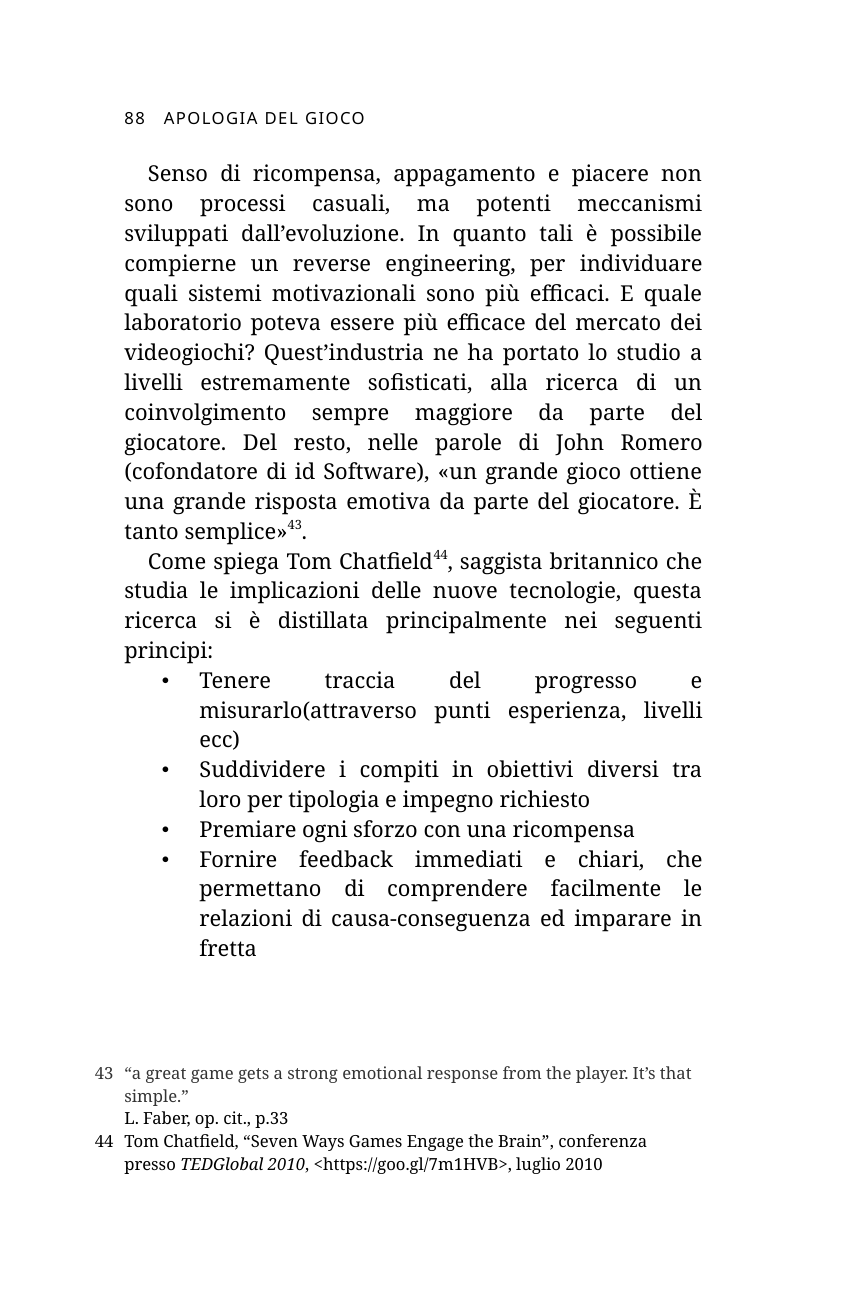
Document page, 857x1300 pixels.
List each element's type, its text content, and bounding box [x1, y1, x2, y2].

text Tom Chatfield, “Seven Ways Games Engage the Brain”, conferenza presso TEDGlobal 2010, <https://goo.gl/7m1HVB>, luglio 2010 [94, 1130, 703, 1175]
list Fornire feedback immediati e chiari, che permettano di comprendere facilmente le relazioni di causa-conseguenza ed imparare in fretta [162, 844, 703, 963]
text “a great game gets a strong emotional response from the player. It’s that simple.” [94, 1062, 703, 1107]
text Come spiega Tom Chatfield, saggista britannico che studia le implicazioni delle nuove tecnologie, questa ricerca si è distillata principalmente nei seguenti principi: [124, 546, 703, 665]
text L. Faber, op. cit., p.33 [94, 1107, 703, 1130]
list Suddividere i compiti in obiettivi diversi tra loro per tipologia e impegno richiesto [162, 754, 703, 814]
list Premiare ogni sforzo con una ricompensa [162, 814, 703, 844]
list Tenere traccia del progresso e misurarlo(attraverso punti esperienza, livelli ecc) [162, 665, 703, 754]
text Senso di ricompensa, appagamento e piacere non sono processi casuali, ma potenti meccanismi sviluppati dall’evoluzione. In quanto tali è possibile compierne un reverse engineering, per individuare quali sistemi motivazionali sono più efficaci. E quale laboratorio poteva essere più efficace del mercato dei videogiochi? Quest’industria ne ha portato lo studio a livelli estremamente sofisticati, alla ricerca di un coinvolgimento sempre maggiore da parte del giocatore. Del resto, nelle parole di John Romero (cofondatore di id Software), «un grande gioco ottiene una grande risposta emotiva da parte del giocatore. È tanto semplice». [124, 158, 703, 546]
